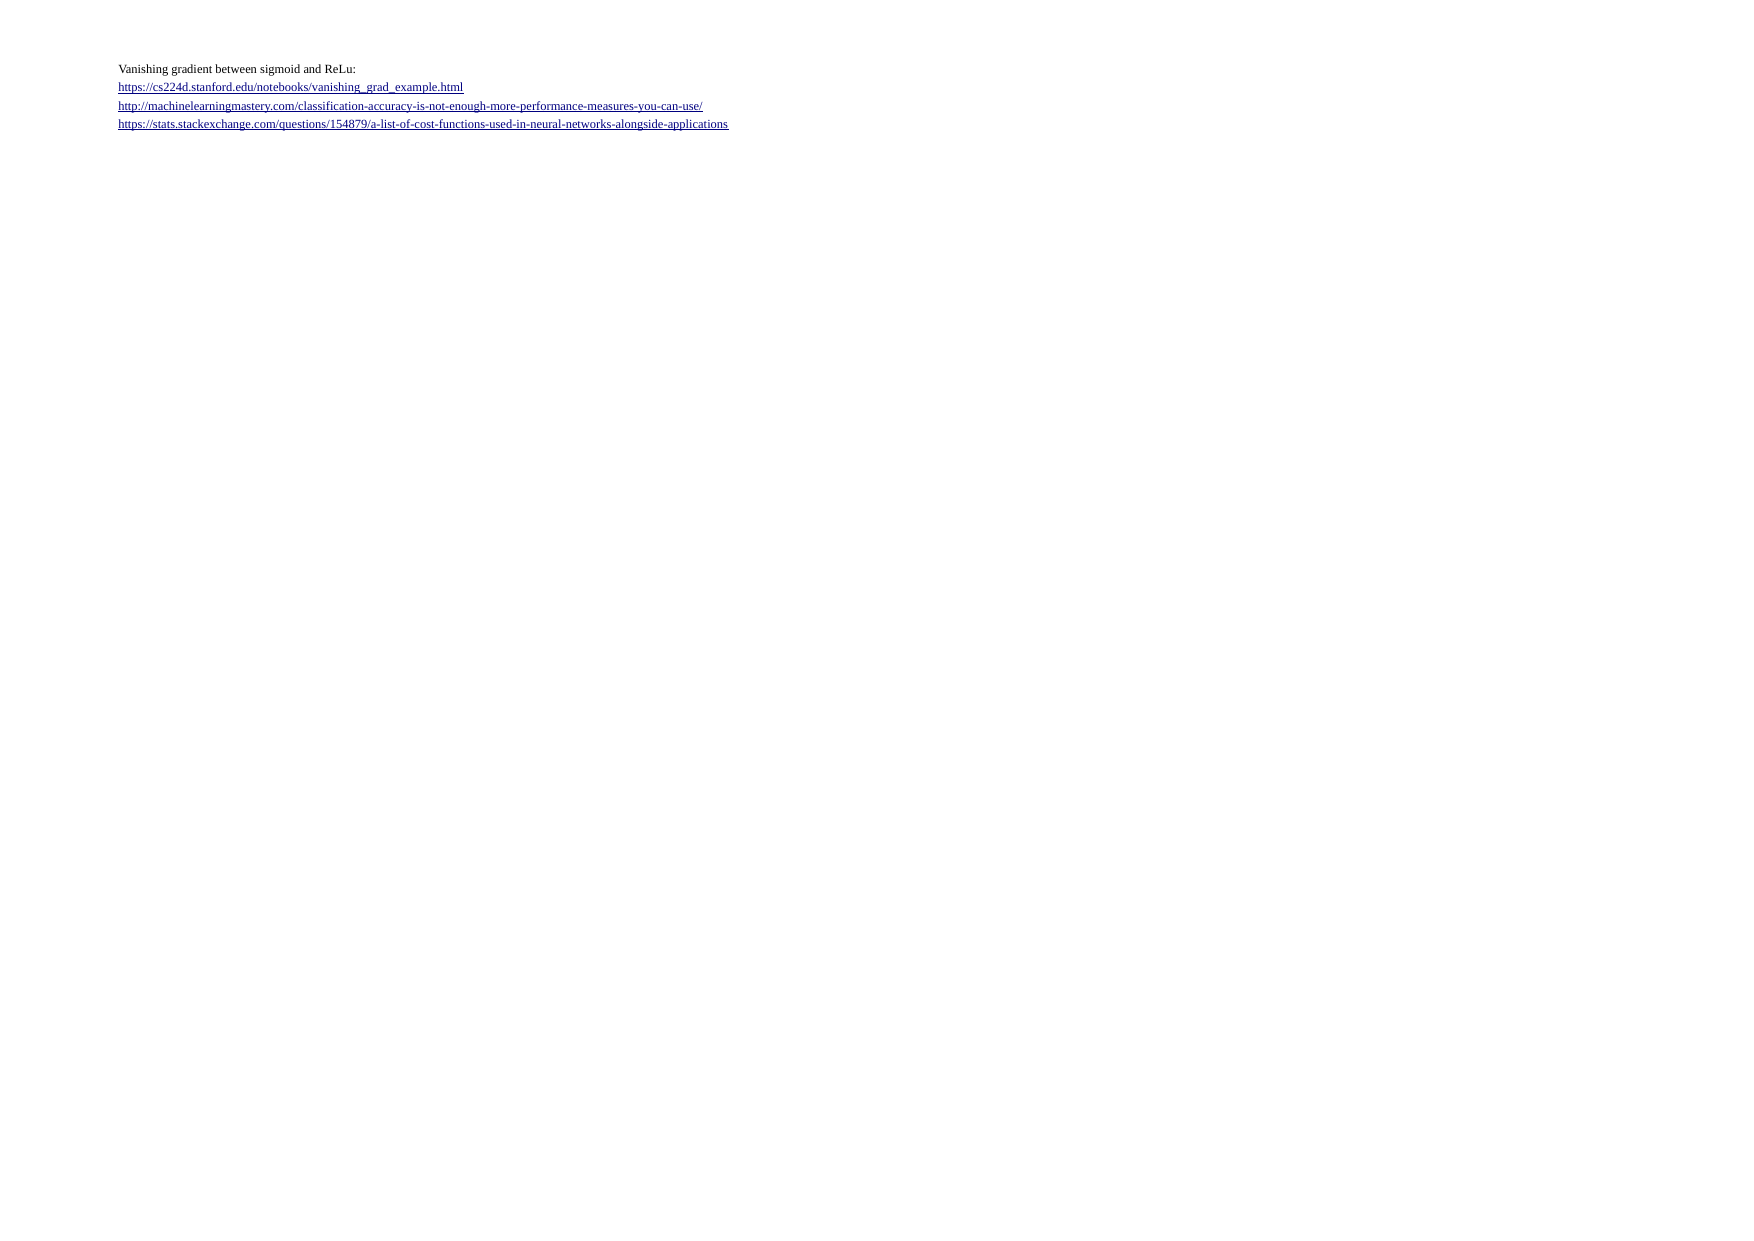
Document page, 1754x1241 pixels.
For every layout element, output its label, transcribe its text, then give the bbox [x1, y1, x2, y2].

text Vanishing gradient between sigmoid and ReLu: [118, 62, 1617, 76]
text https://cs224d.stanford.edu/notebooks/vanishing_grad_example.html [118, 80, 1617, 94]
text https://stats.stackexchange.com/questions/154879/a-list-of-cost-functions-used-in-neural-networks-alongside-applications [118, 117, 1617, 131]
text http://machinelearningmastery.com/classification-accuracy-is-not-enough-more-performance-measures-you-can-use/ [118, 98, 1617, 113]
